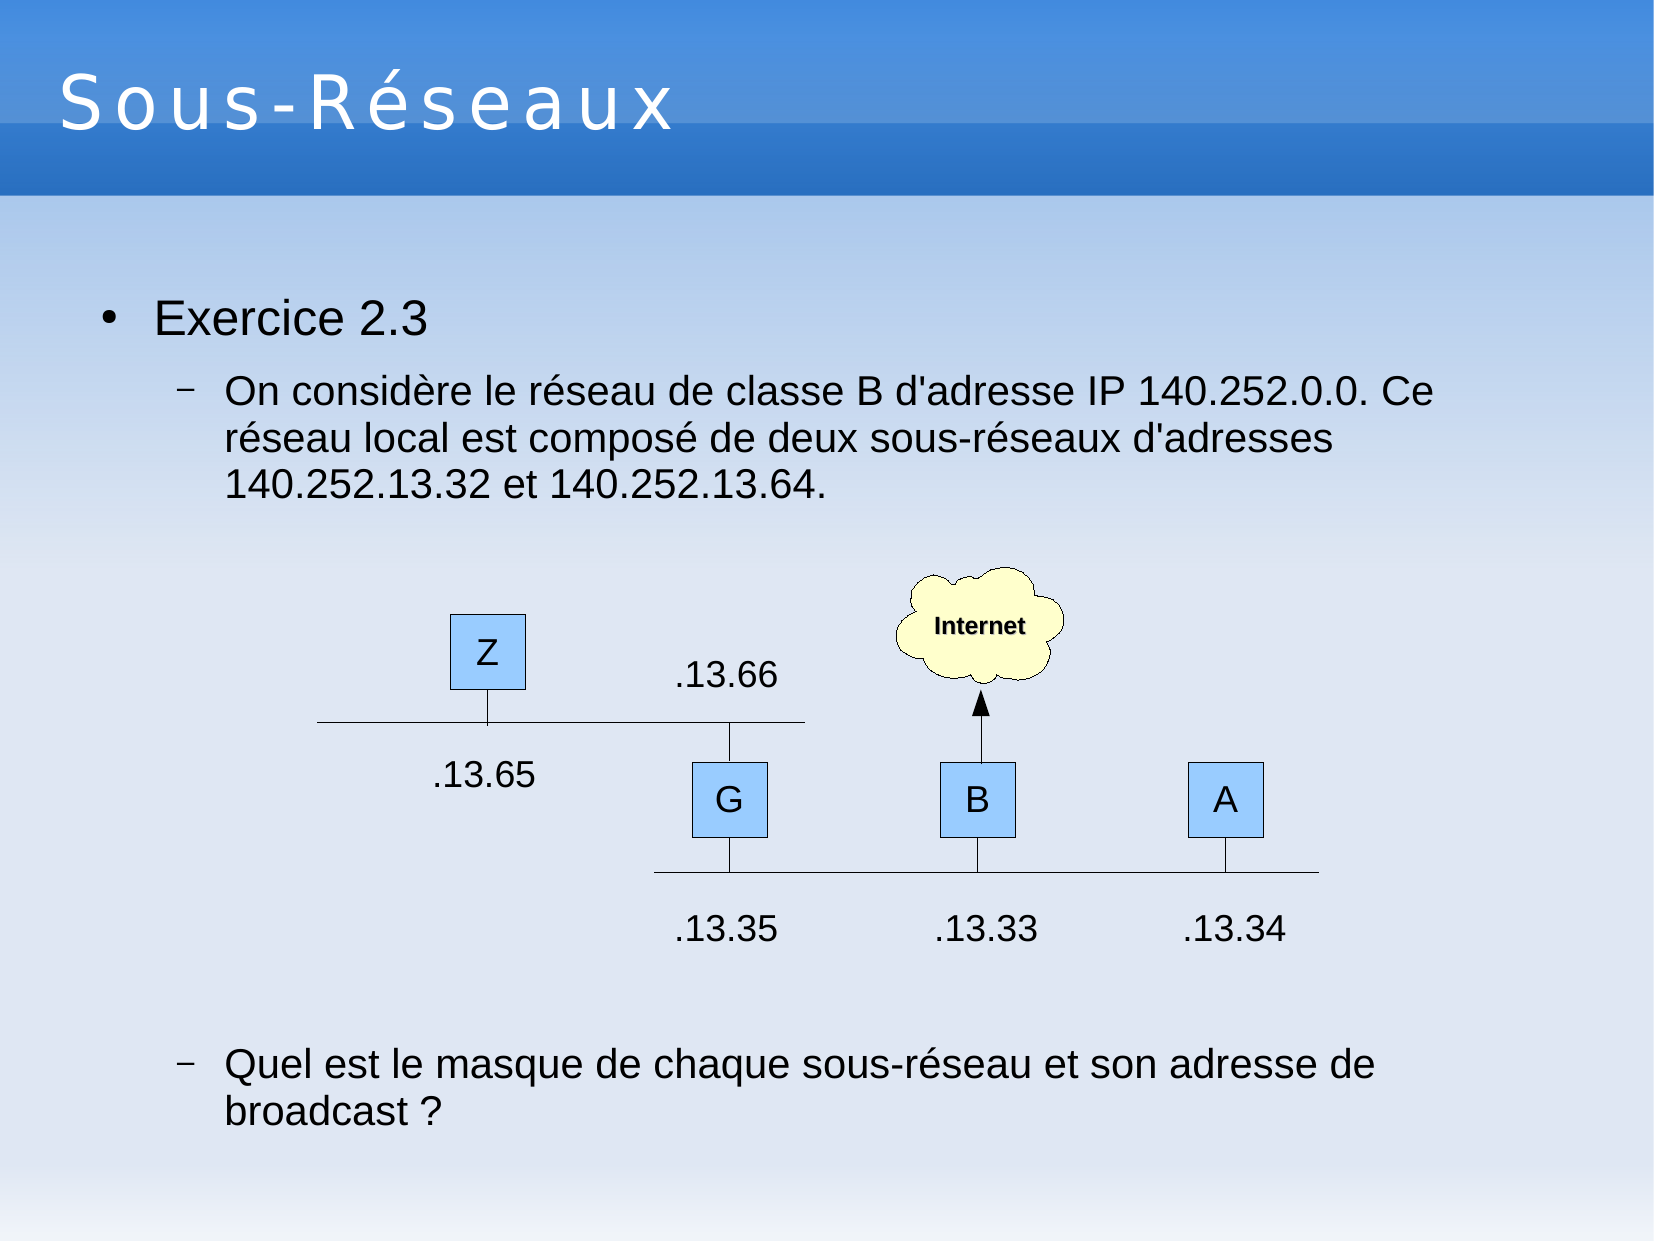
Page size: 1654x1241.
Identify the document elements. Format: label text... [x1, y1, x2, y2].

title Sous-Réseaux [59, 36, 1576, 171]
text_box A [1188, 762, 1264, 838]
text_box Z [450, 614, 526, 690]
text_box .13.66 [659, 645, 794, 703]
picture [0, 0, 1654, 1241]
text_box B [940, 762, 1016, 838]
text_box .13.65 [417, 746, 552, 803]
text_box G [692, 762, 768, 838]
text_box Internet [896, 567, 1064, 684]
list Exercice 2.3 On considère le réseau de classe B d'adresse IP 140.252.0.0. Ce réseau local est composé de deux sous-réseaux d'adresses 140.252.13.32 et 140.252.13.64. Quel est le masque de chaque sous-réseau et son adresse de broadcast ? [82, 290, 1571, 1198]
text_box .13.34 [1167, 899, 1302, 957]
text_box .13.33 [919, 899, 1054, 957]
text_box .13.35 [659, 899, 794, 957]
